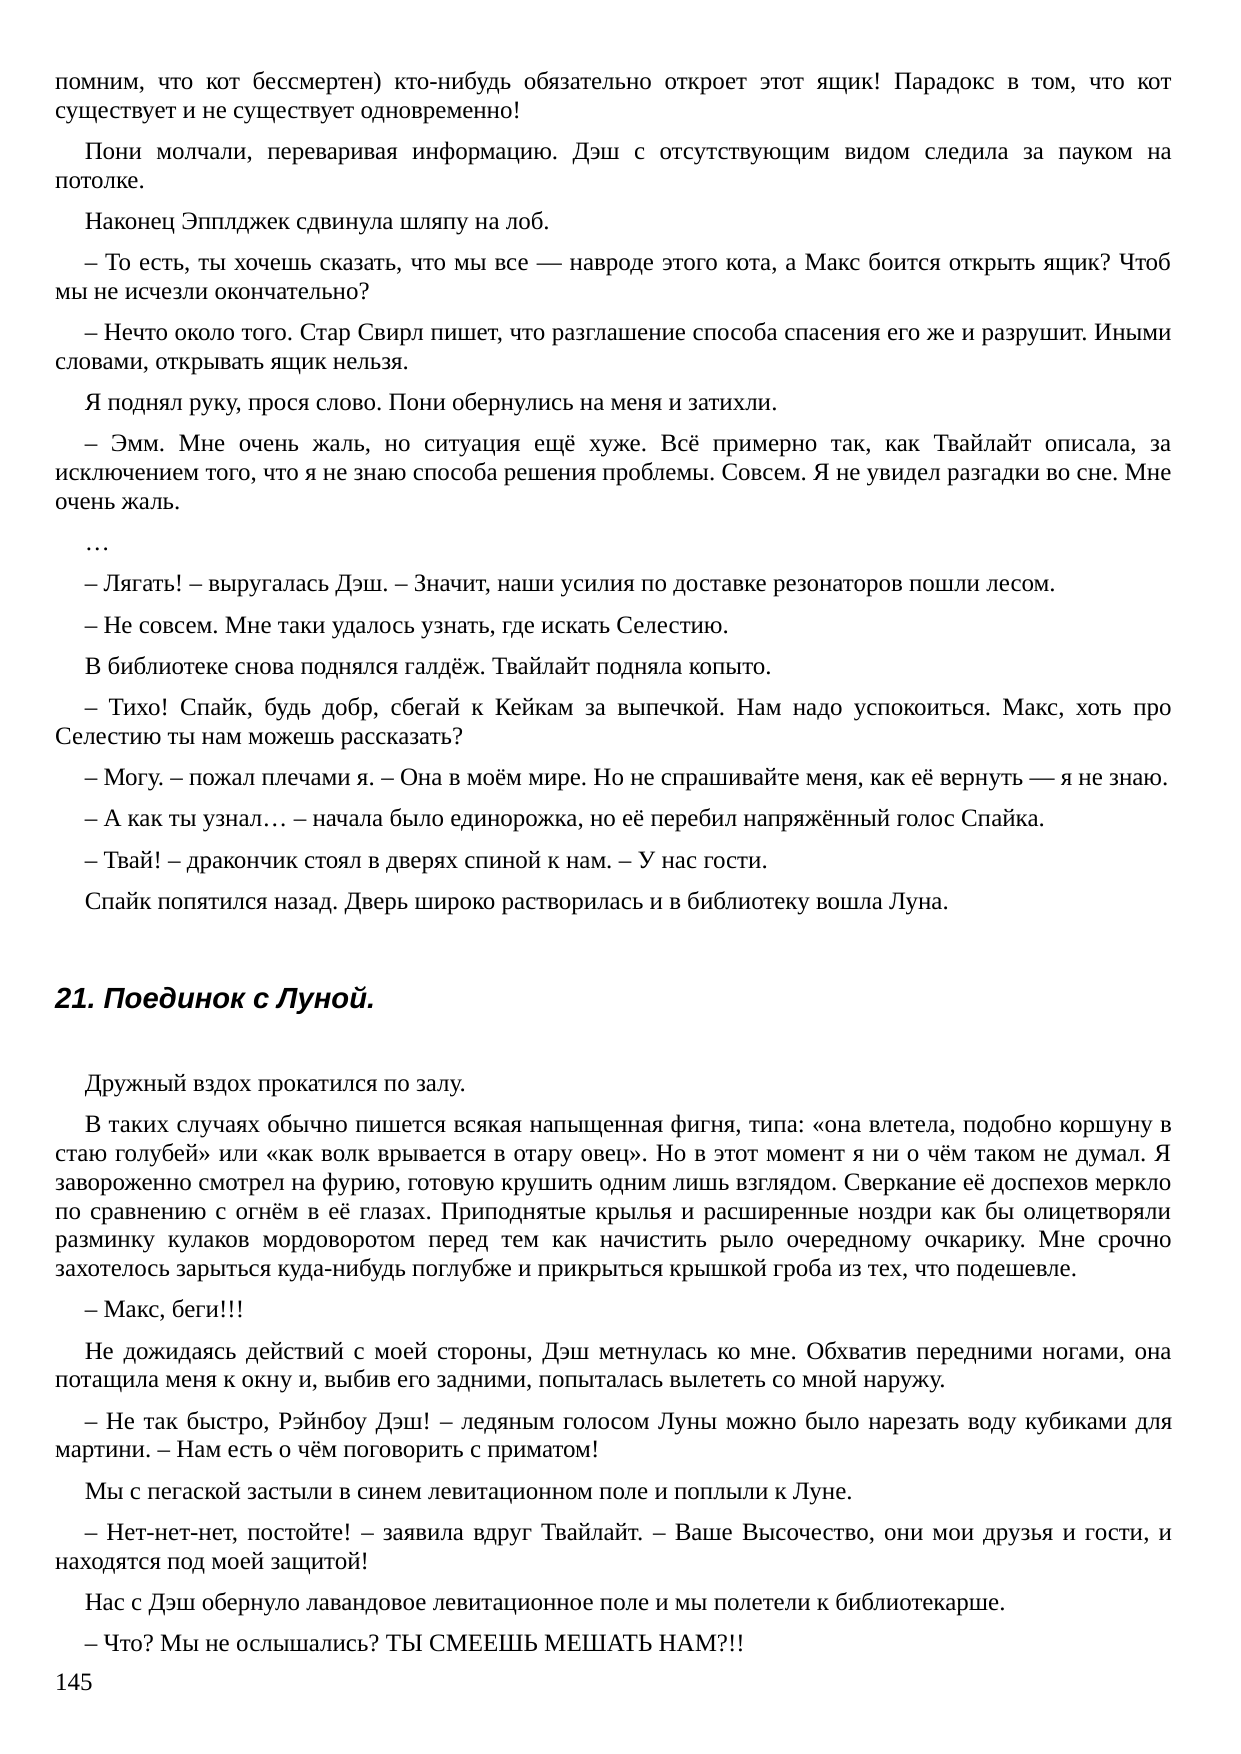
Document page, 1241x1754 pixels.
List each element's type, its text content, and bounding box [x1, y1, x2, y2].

text – Лягать! – выругалась Дэш. – Значит, наши усилия по доставке резонаторов пошли лесом. [55, 568, 1173, 597]
text – Макс, беги!!! [55, 1294, 1173, 1323]
text Пони молчали, переваривая информацию. Дэш с отсутствующим видом следила за пауком на потолке. [55, 136, 1173, 193]
text – А как ты узнал… – начала было единорожка, но её перебил напряжённый голос Спайка. [55, 803, 1173, 832]
text Дружный вздох прокатился по залу. [55, 1068, 1173, 1097]
text – Твай! – дракончик стоял в дверях спиной к нам. – У нас гости. [55, 845, 1173, 873]
text … [55, 527, 1173, 556]
text – Тихо! Спайк, будь добр, сбегай к Кейкам за выпечкой. Нам надо успокоиться. Макс, хоть про Селестию ты нам можешь рассказать? [55, 692, 1173, 750]
text – Не совсем. Мне таки удалось узнать, где искать Селестию. [55, 610, 1173, 638]
text Я поднял руку, прося слово. Пони обернулись на меня и затихли. [55, 387, 1173, 416]
text – Не так быстро, Рэйнбоу Дэш! – ледяным голосом Луны можно было нарезать воду кубиками для мартини. – Нам есть о чём поговорить с приматом! [55, 1406, 1173, 1463]
text Спайк попятился назад. Дверь широко растворилась и в библиотеку вошла Луна. [55, 886, 1173, 915]
text – То есть, ты хочешь сказать, что мы все — навроде этого кота, а Макс боится открыть ящик? Чтоб мы не исчезли окончательно? [55, 247, 1173, 305]
text Не дожидаясь действий с моей стороны, Дэш метнулась ко мне. Обхватив передними ногами, она потащила меня к окну и, выбив его задними, попыталась вылететь со мной наружу. [55, 1336, 1173, 1393]
text Нас с Дэш обернуло лавандовое левитационное поле и мы полетели к библиотекарше. [55, 1587, 1173, 1616]
text – Нечто около того. Стар Свирл пишет, что разглашение способа спасения его же и разрушит. Иными словами, открывать ящик нельзя. [55, 317, 1173, 375]
text В таких случаях обычно пишется всякая напыщенная фигня, типа: «она влетела, подобно коршуну в стаю голубей» или «как волк врывается в отару овец». Но в этот момент я ни о чём таком не думал. Я завороженно смотрел на фурию, готовую крушить одним лишь взглядом. Сверкание её доспехов меркло по сравнению с огнём в её глазах. Приподнятые крылья и расширенные ноздри как бы олицетворяли разминку кулаков мордоворотом перед тем как начистить рыло очередному очкарику. Мне срочно захотелось зарыться куда-нибудь поглубже и прикрыться крышкой гроба из тех, что подешевле. [55, 1109, 1173, 1282]
text Наконец Эпплджек сдвинула шляпу на лоб. [55, 206, 1173, 235]
text помним, что кот бессмертен) кто-нибудь обязательно откроет этот ящик! Парадокс в том, что кот существует и не существует одновременно! [55, 66, 1173, 123]
text В библиотеке снова поднялся галдёж. Твайлайт подняла копыто. [55, 651, 1173, 680]
subtitle 21. Поединок с Луной. [55, 981, 1173, 1014]
text Мы с пегаской застыли в синем левитационном поле и поплыли к Луне. [55, 1476, 1173, 1504]
text – Эмм. Мне очень жаль, но ситуация ещё хуже. Всё примерно так, как Твайлайт описала, за исключением того, что я не знаю способа решения проблемы. Совсем. Я не увидел разгадки во сне. Мне очень жаль. [55, 428, 1173, 515]
text – Нет-нет-нет, постойте! – заявила вдруг Твайлайт. – Ваше Высочество, они мои друзья и гости, и находятся под моей защитой! [55, 1517, 1173, 1574]
text – Могу. – пожал плечами я. – Она в моём мире. Но не спрашивайте меня, как её вернуть — я не знаю. [55, 762, 1173, 791]
text – Что? Мы не ослышались? ТЫ СМЕЕШЬ МЕШАТЬ НАМ?!! [55, 1628, 1173, 1657]
